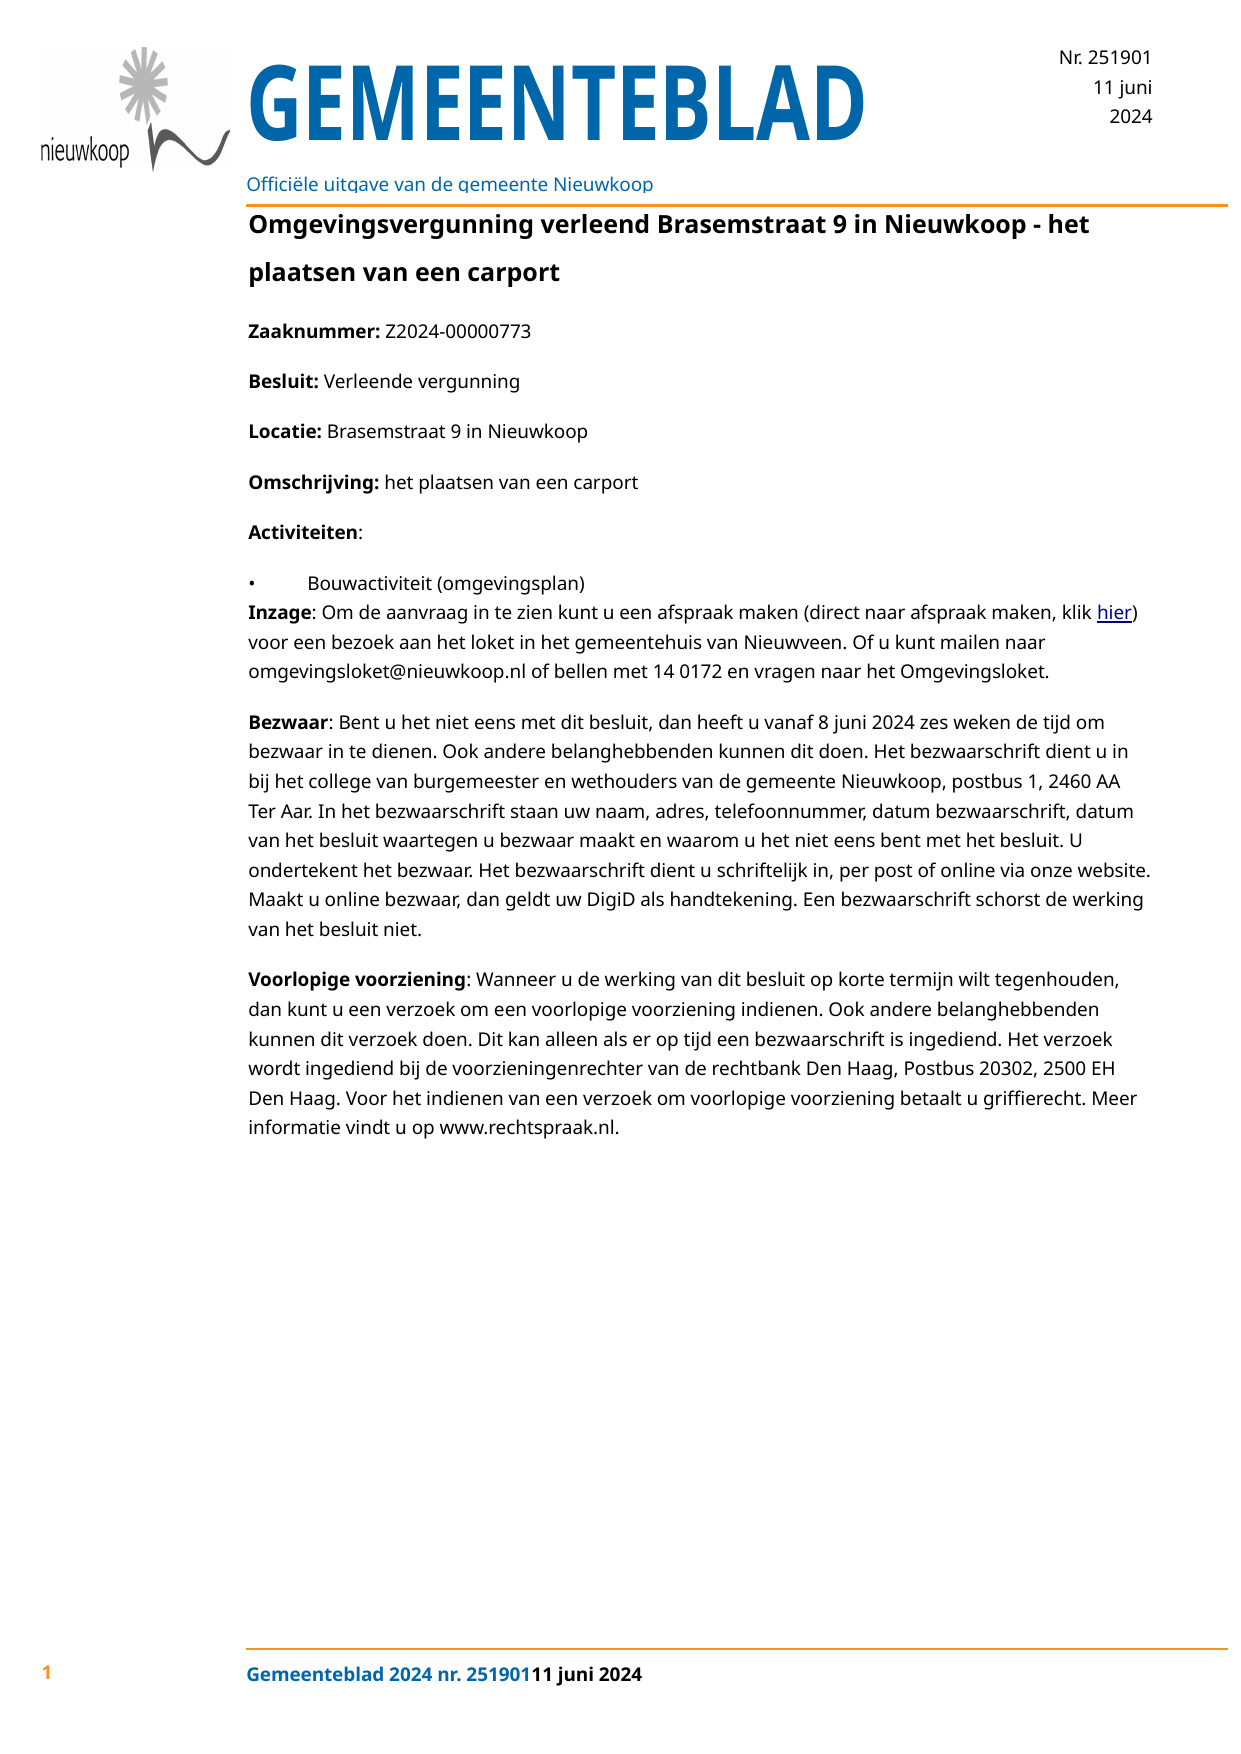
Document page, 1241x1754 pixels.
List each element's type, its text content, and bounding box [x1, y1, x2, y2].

text Locatie: Brasemstraat 9 in Nieuwkoop [248, 419, 1152, 444]
picture [41, 47, 231, 172]
text Besluit: Verleende vergunning [248, 368, 1152, 394]
text Omschrijving: het plaatsen van een carport [248, 469, 1152, 495]
text Inzage: Om de aanvraag in te zien kunt u een afspraak maken (direct naar afspraak maken, klik hier) voor een bezoek aan het loket in het gemeentehuis van Nieuwveen. Of u kunt mailen naar omgevingsloket@nieuwkoop.nl of bellen met 14 0172 en vragen naar het Omgevingsloket. [248, 599, 1152, 684]
text Zaaknummer: Z2024-00000773 [248, 318, 1152, 344]
text Omgevingsvergunning verleend Brasemstraat 9 in Nieuwkoop - het plaatsen van een carport [248, 207, 1152, 288]
text Activiteiten: [248, 519, 1152, 545]
text Voorlopige voorziening: Wanneer u de werking van dit besluit op korte termijn wilt tegenhouden, dan kunt u een verzoek om een voorlopige voorziening indienen. Ook andere belanghebbenden kunnen dit verzoek doen. Dit kan alleen als er op tijd een bezwaarschrift is ingediend. Het verzoek wordt ingediend bij de voorzieningenrechter van de rechtbank Den Haag, Postbus 20302, 2500 EH Den Haag. Voor het indienen van een verzoek om voorlopige voorziening betaalt u griffierecht. Meer informatie vindt u op www.rechtspraak.nl. [248, 967, 1152, 1140]
text Bezwaar: Bent u het niet eens met dit besluit, dan heeft u vanaf 8 juni 2024 zes weken de tijd om bezwaar in te dienen. Ook andere belanghebbenden kunnen dit doen. Het bezwaarschrift dient u in bij het college van burgemeester en wethouders van de gemeente Nieuwkoop, postbus 1, 2460 AA Ter Aar. In het bezwaarschrift staan uw naam, adres, telefoonnummer, datum bezwaarschrift, datum van het besluit waartegen u bezwaar maakt en waarom u het niet eens bent met het besluit. U ondertekent het bezwaar. Het bezwaarschrift dient u schriftelijk in, per post of online via onze website. Maakt u online bezwaar, dan geldt uw DigiD als handtekening. Een bezwaarschrift schorst de werking van het besluit niet. [248, 709, 1152, 942]
list Bouwactiviteit (omgevingsplan) [248, 570, 1152, 596]
